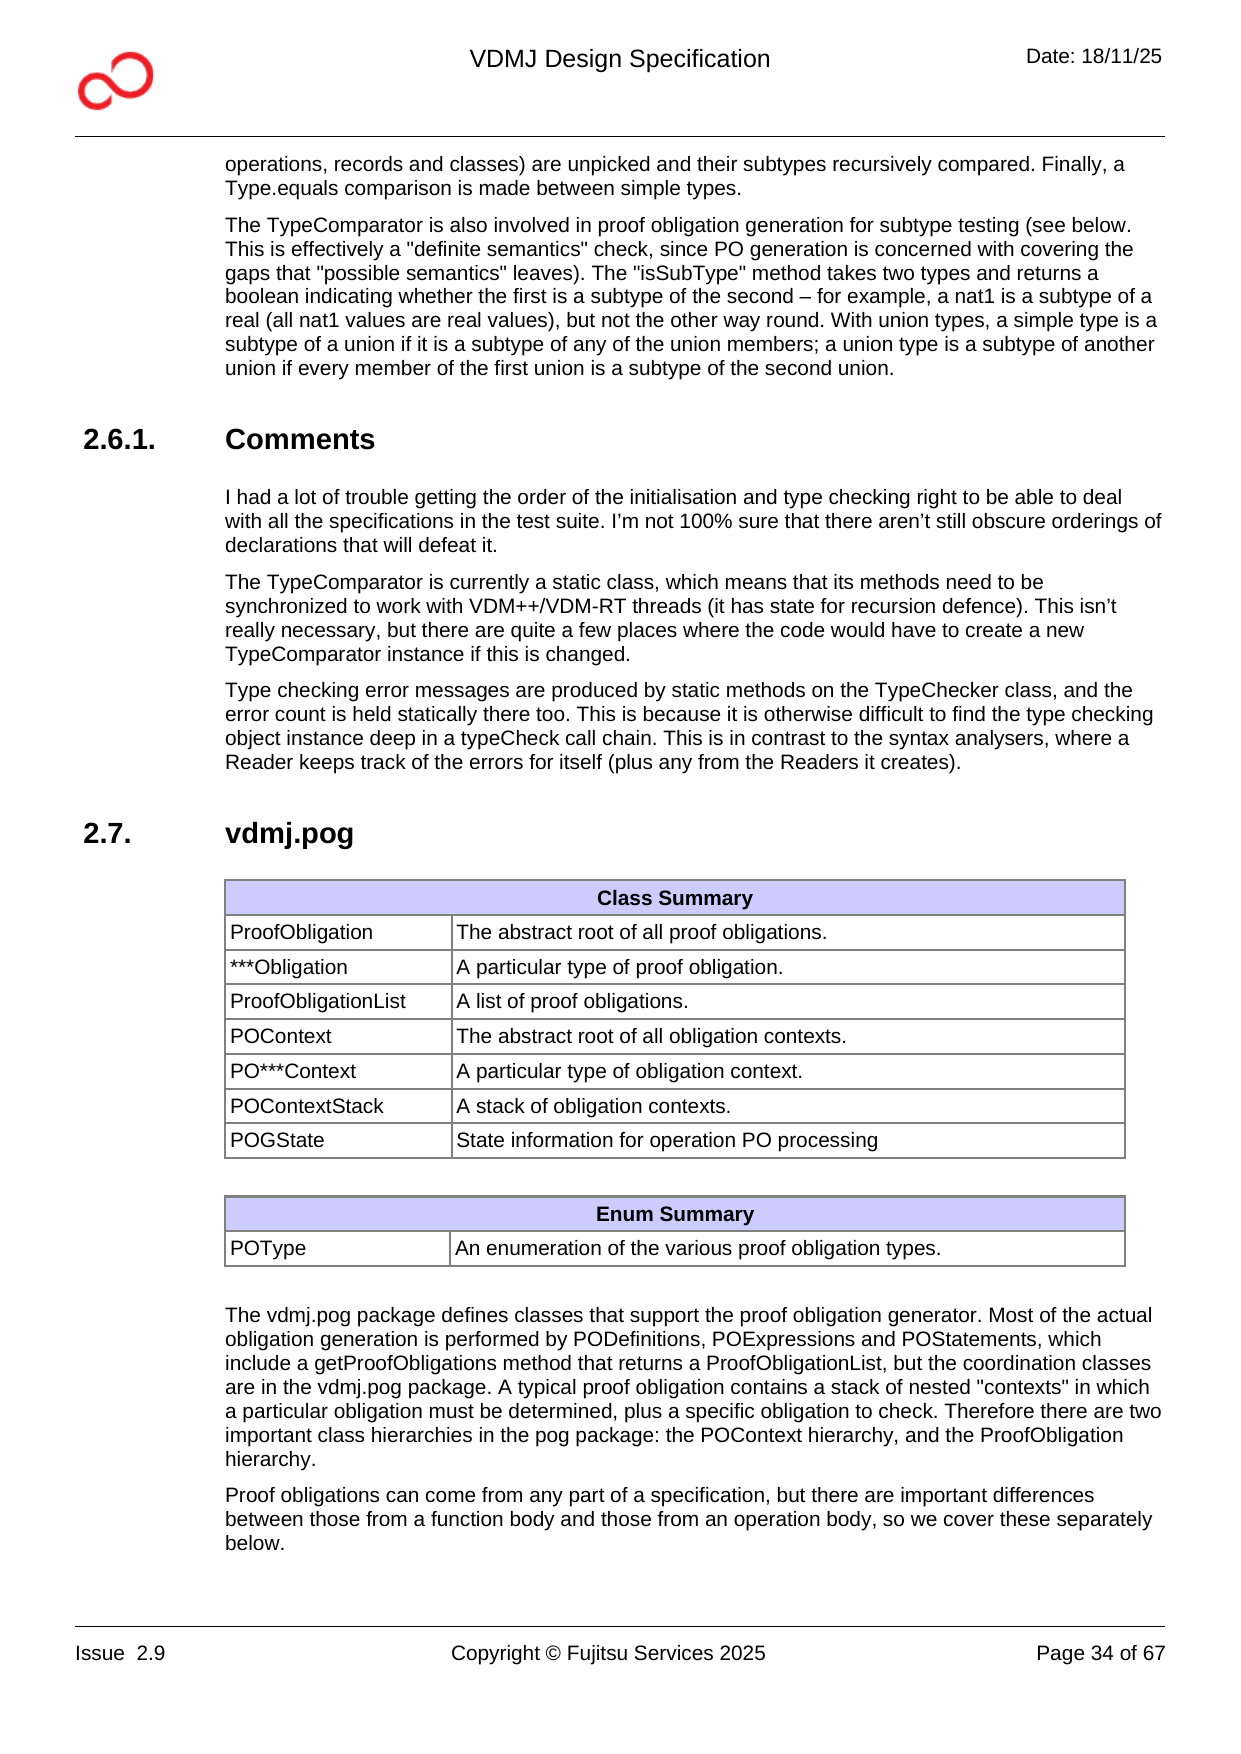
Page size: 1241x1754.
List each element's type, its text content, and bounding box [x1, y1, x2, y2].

table_cell The abstract root of all obligation contexts. [453, 1020, 1124, 1053]
table_cell A particular type of proof obligation. [453, 951, 1124, 983]
picture [78, 44, 153, 120]
table_header Enum Summary [226, 1198, 1124, 1230]
text Proof obligations can come from any part of a specification, but there are important differences between those from a function body and those from an operation body, so we cover these separately below. [225, 1483, 1165, 1555]
table_cell ***Obligation [226, 951, 451, 983]
table_cell State information for operation PO processing [453, 1124, 1124, 1157]
table_cell POContextStack [226, 1090, 451, 1122]
table_header Class Summary [226, 881, 1124, 914]
text Type checking error messages are produced by static methods on the TypeChecker class, and the error count is held statically there too. This is because it is otherwise difficult to find the type checking object instance deep in a typeCheck call chain. This is in contrast to the syntax analysers, where a Reader keeps track of the errors for itself (plus any from the Readers it creates). [225, 678, 1165, 774]
table_cell A list of proof obligations. [453, 985, 1124, 1018]
table_cell ProofObligationList [226, 985, 451, 1018]
text The TypeComparator is currently a static class, which means that its methods need to be synchronized to work with VDM++/VDM-RT threads (it has state for recursion defence). This isn’t really necessary, but there are quite a few places where the code would have to create a new TypeComparator instance if this is changed. [225, 570, 1165, 666]
table_cell An enumeration of the various proof obligation types. [451, 1232, 1124, 1265]
table_cell A particular type of obligation context. [453, 1055, 1124, 1087]
table_cell ProofObligation [226, 916, 451, 949]
table_cell PO***Context [226, 1055, 451, 1087]
table_cell POContext [226, 1020, 451, 1053]
table_cell POType [226, 1232, 449, 1265]
text operations, records and classes) are unpicked and their subtypes recursively compared. Finally, a Type.equals comparison is made between simple types. [225, 152, 1165, 200]
text I had a lot of trouble getting the order of the initialisation and type checking right to be able to deal with all the specifications in the test suite. I’m not 100% sure that there aren’t still obscure orderings of declarations that will defeat it. [225, 486, 1165, 557]
table_cell A stack of obligation contexts. [453, 1090, 1124, 1122]
subtitle vdmj.pog [75, 817, 1165, 849]
table_cell POGState [226, 1124, 451, 1157]
text The TypeComparator is also involved in proof obligation generation for subtype testing (see below. This is effectively a "definite semantics" check, since PO generation is concerned with covering the gaps that "possible semantics" leaves). The "isSubType" method takes two types and returns a boolean indicating whether the first is a subtype of the second – for example, a nat1 is a subtype of a real (all nat1 values are real values), but not the other way round. With union types, a simple type is a subtype of a union if it is a subtype of any of the union members; a union type is a subtype of another union if every member of the first union is a subtype of the second union. [225, 213, 1165, 381]
text The vdmj.pog package defines classes that support the proof obligation generator. Most of the actual obligation generation is performed by PODefinitions, POExpressions and POStatements, which include a getProofObligations method that returns a ProofObligationList, but the coordination classes are in the vdmj.pog package. A typical proof obligation contains a stack of nested "contexts" in which a particular obligation must be determined, plus a specific obligation to check. Therefore there are two important class hierarchies in the pog package: the POContext hierarchy, and the ProofObligation hierarchy. [225, 1303, 1165, 1471]
table_cell The abstract root of all proof obligations. [453, 916, 1124, 949]
subtitle Comments [75, 423, 1165, 456]
